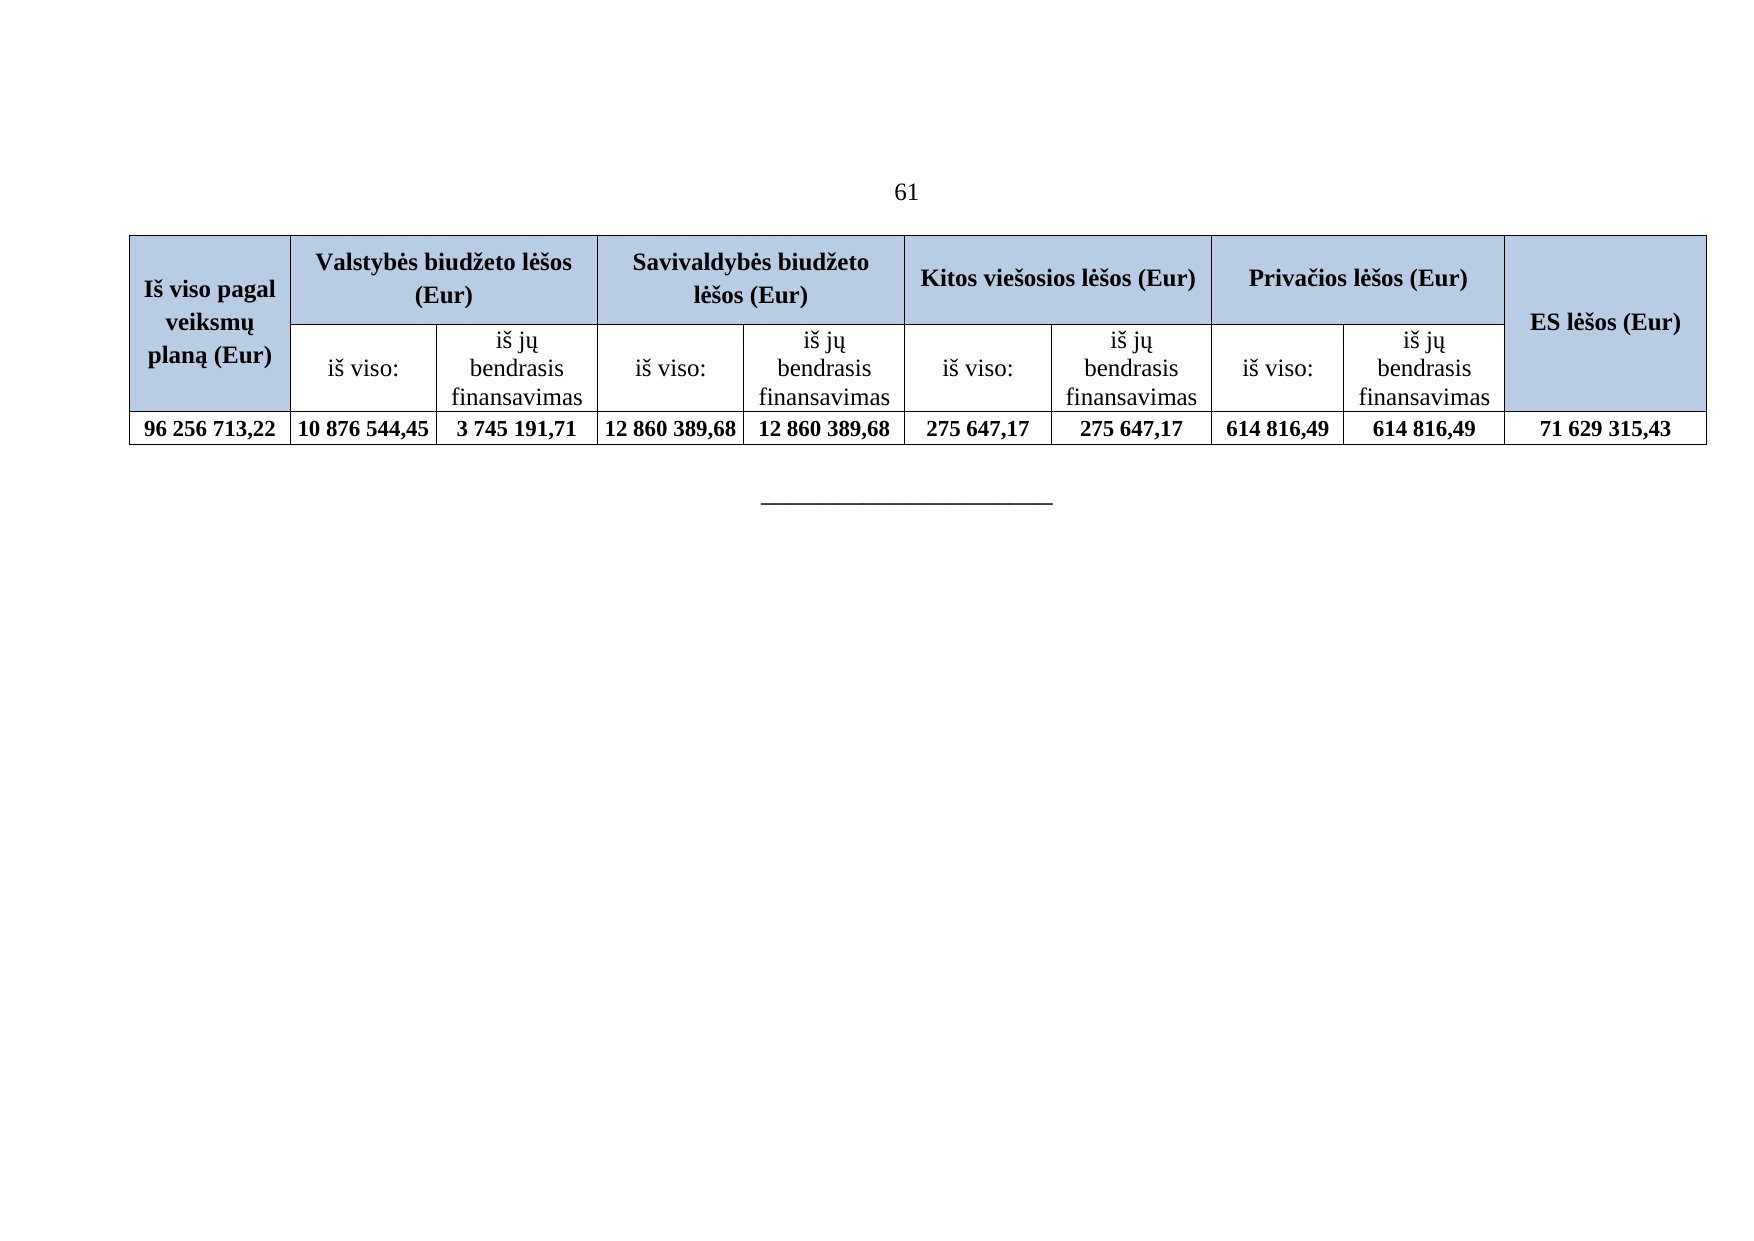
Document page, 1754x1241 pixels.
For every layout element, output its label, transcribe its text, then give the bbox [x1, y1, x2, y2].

table_header Kitos viešosios lėšos (Eur) [905, 236, 1211, 324]
table_cell iš viso: [905, 325, 1051, 411]
table_cell 275 647,17 [905, 412, 1051, 444]
table_header Valstybės biudžeto lėšos (Eur) [291, 236, 597, 324]
table_cell 12 860 389,68 [744, 412, 904, 444]
table_cell iš jų bendrasis finansavimas [437, 325, 597, 411]
table_cell 3 745 191,71 [437, 412, 597, 444]
table_cell 12 860 389,68 [598, 412, 743, 444]
table_cell iš viso: [1212, 325, 1343, 411]
table_cell 614 816,49 [1212, 412, 1343, 444]
table_cell iš viso: [598, 325, 743, 411]
table_header Privačios lėšos (Eur) [1212, 236, 1504, 324]
table_cell iš jų bendrasis finansavimas [744, 325, 904, 411]
table_header ES lėšos (Eur) [1505, 236, 1706, 411]
table_cell 614 816,49 [1344, 412, 1504, 444]
table_cell 71 629 315,43 [1505, 412, 1706, 444]
table_header Savivaldybės biudžeto lėšos (Eur) [598, 236, 904, 324]
text ____________________ [118, 474, 1695, 507]
table_cell 10 876 544,45 [291, 412, 436, 444]
table_cell iš jų bendrasis finansavimas [1344, 325, 1504, 411]
table_cell iš jų bendrasis finansavimas [1052, 325, 1211, 411]
table_cell iš viso: [291, 325, 436, 411]
table_header Iš viso pagal veiksmų planą (Eur) [130, 236, 290, 411]
table_cell 96 256 713,22 [130, 412, 290, 444]
table_cell 275 647,17 [1052, 412, 1211, 444]
